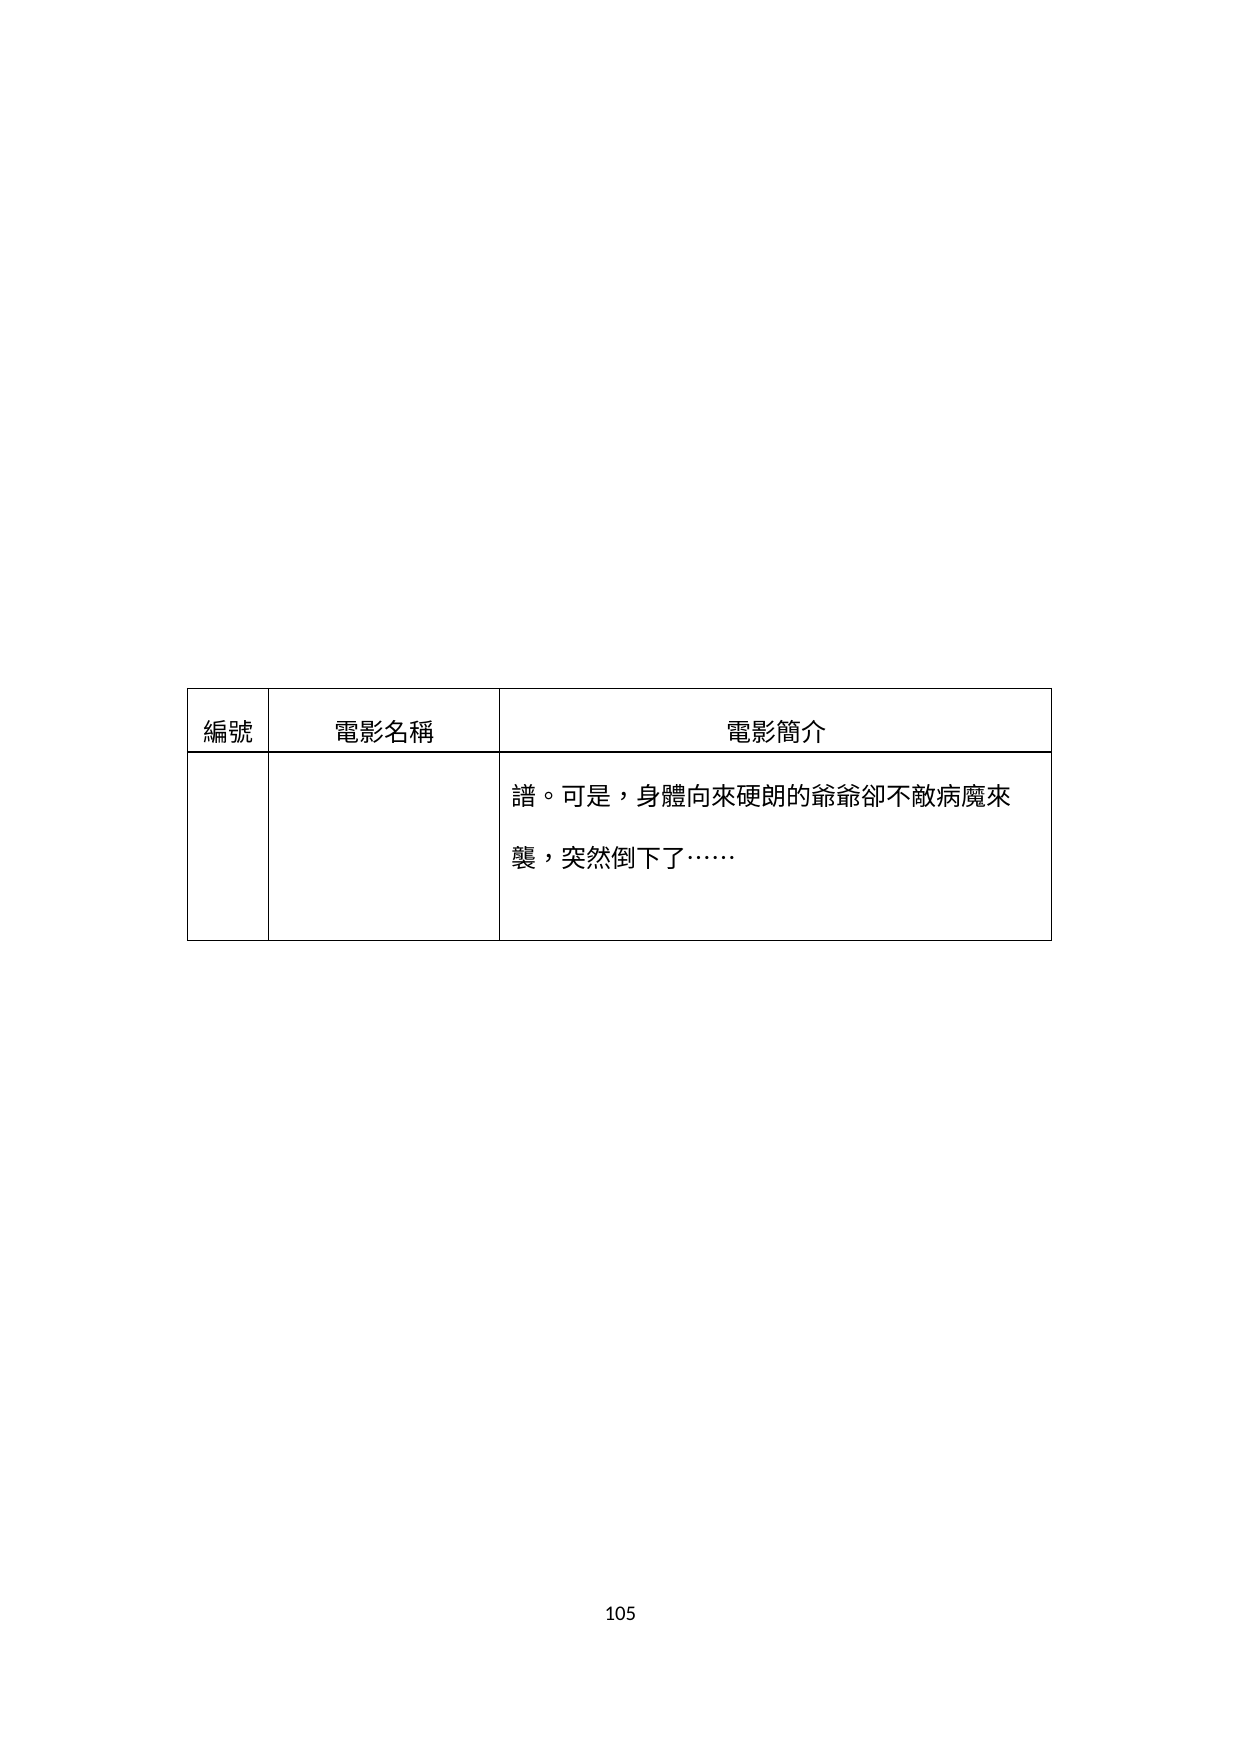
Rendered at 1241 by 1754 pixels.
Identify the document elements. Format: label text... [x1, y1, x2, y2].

table_header 電影名稱 [269, 689, 499, 751]
table_header 電影簡介 [500, 689, 1051, 751]
table_cell [188, 753, 268, 940]
table_cell [269, 753, 499, 940]
table_cell 譜。可是，身體向來硬朗的爺爺卻不敵病魔來襲，突然倒下了…… [500, 753, 1051, 940]
table_header 編號 [188, 689, 268, 751]
